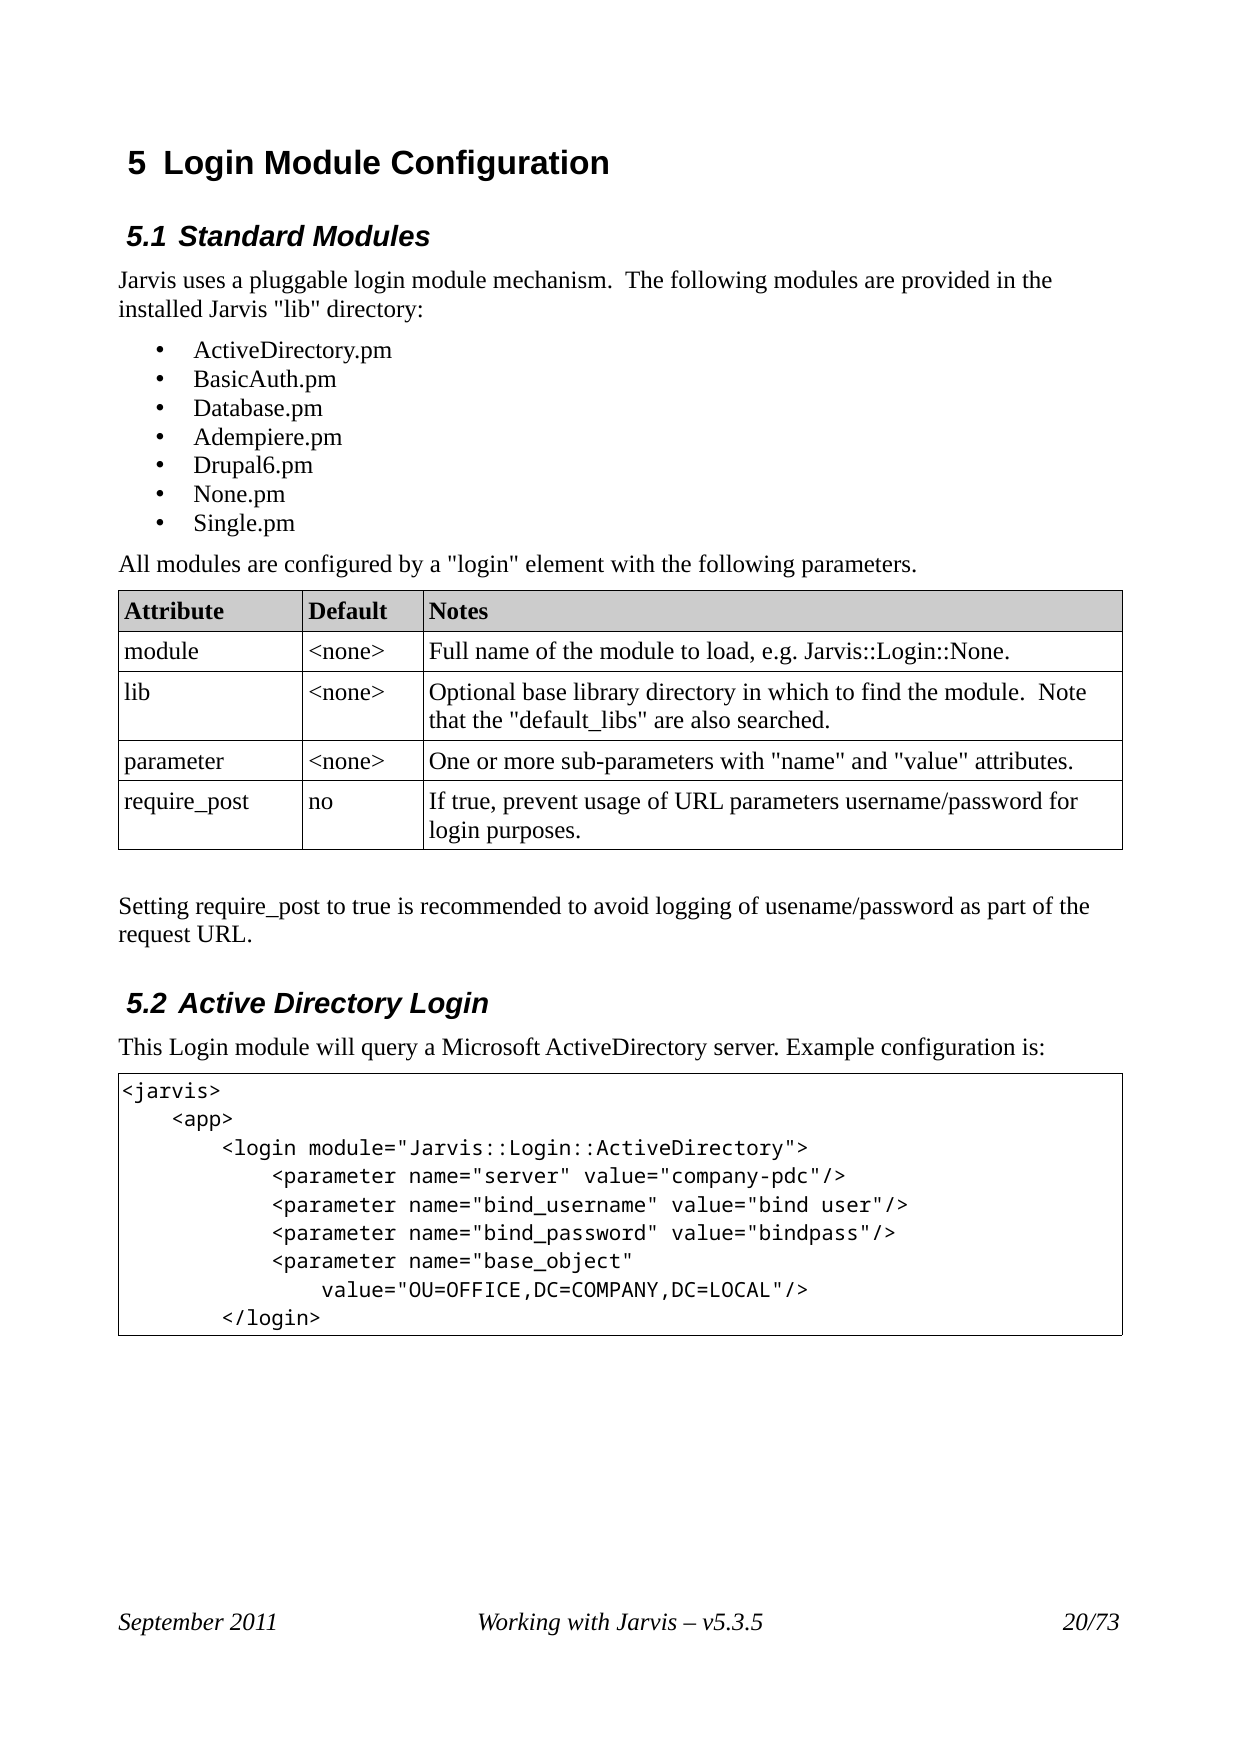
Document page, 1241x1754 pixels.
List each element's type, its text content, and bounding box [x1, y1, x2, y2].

text <parameter name="server" value="company-pdc"/> [119, 1158, 1122, 1187]
table_header Notes [424, 591, 1122, 631]
table_cell parameter [119, 741, 302, 780]
list BasicAuth.pm [156, 364, 1122, 393]
subtitle Standard Modules [118, 219, 1122, 253]
table_cell require_post [119, 781, 302, 849]
text <jarvis> [119, 1074, 1122, 1101]
list Single.pm [156, 508, 1122, 537]
list None.pm [156, 479, 1122, 508]
subtitle Login Module Configuration [118, 143, 1122, 182]
subtitle Active Directory Login [118, 986, 1122, 1019]
table_cell <none> [303, 741, 423, 780]
table_cell no [303, 781, 423, 849]
table_cell <none> [303, 672, 423, 740]
text </login> [119, 1301, 1122, 1335]
table_header Attribute [119, 591, 302, 631]
text <parameter name="base_object" [119, 1244, 1122, 1272]
text <parameter name="bind_username" value="bind user"/> [119, 1187, 1122, 1215]
table_cell One or more sub-parameters with "name" and "value" attributes. [424, 741, 1122, 780]
table_cell <none> [303, 632, 423, 671]
list Drupal6.pm [156, 450, 1122, 479]
table_cell lib [119, 672, 302, 740]
text <app> [119, 1101, 1122, 1130]
text Jarvis uses a pluggable login module mechanism. The following modules are provided in the installed Jarvis "lib" directory: [118, 265, 1122, 323]
table_cell Optional base library directory in which to find the module. Note that the "default_libs" are also searched. [424, 672, 1122, 740]
table_header Default [303, 591, 423, 631]
table_cell If true, prevent usage of URL parameters username/password for login purposes. [424, 781, 1122, 849]
text Setting require_post to true is recommended to avoid logging of usename/password as part of the request URL. [118, 891, 1122, 948]
table_cell Full name of the module to load, e.g. Jarvis::Login::None. [424, 632, 1122, 671]
list Database.pm [156, 393, 1122, 422]
text <login module="Jarvis::Login::ActiveDirectory"> [119, 1130, 1122, 1158]
text All modules are configured by a "login" element with the following parameters. [118, 549, 1122, 578]
text value="OU=OFFICE,DC=COMPANY,DC=LOCAL"/> [119, 1272, 1122, 1301]
table_cell module [119, 632, 302, 671]
text This Login module will query a Microsoft ActiveDirectory server. Example configuration is: [118, 1032, 1122, 1061]
list ActiveDirectory.pm [156, 335, 1122, 364]
text <parameter name="bind_password" value="bindpass"/> [119, 1215, 1122, 1244]
list Adempiere.pm [156, 422, 1122, 450]
